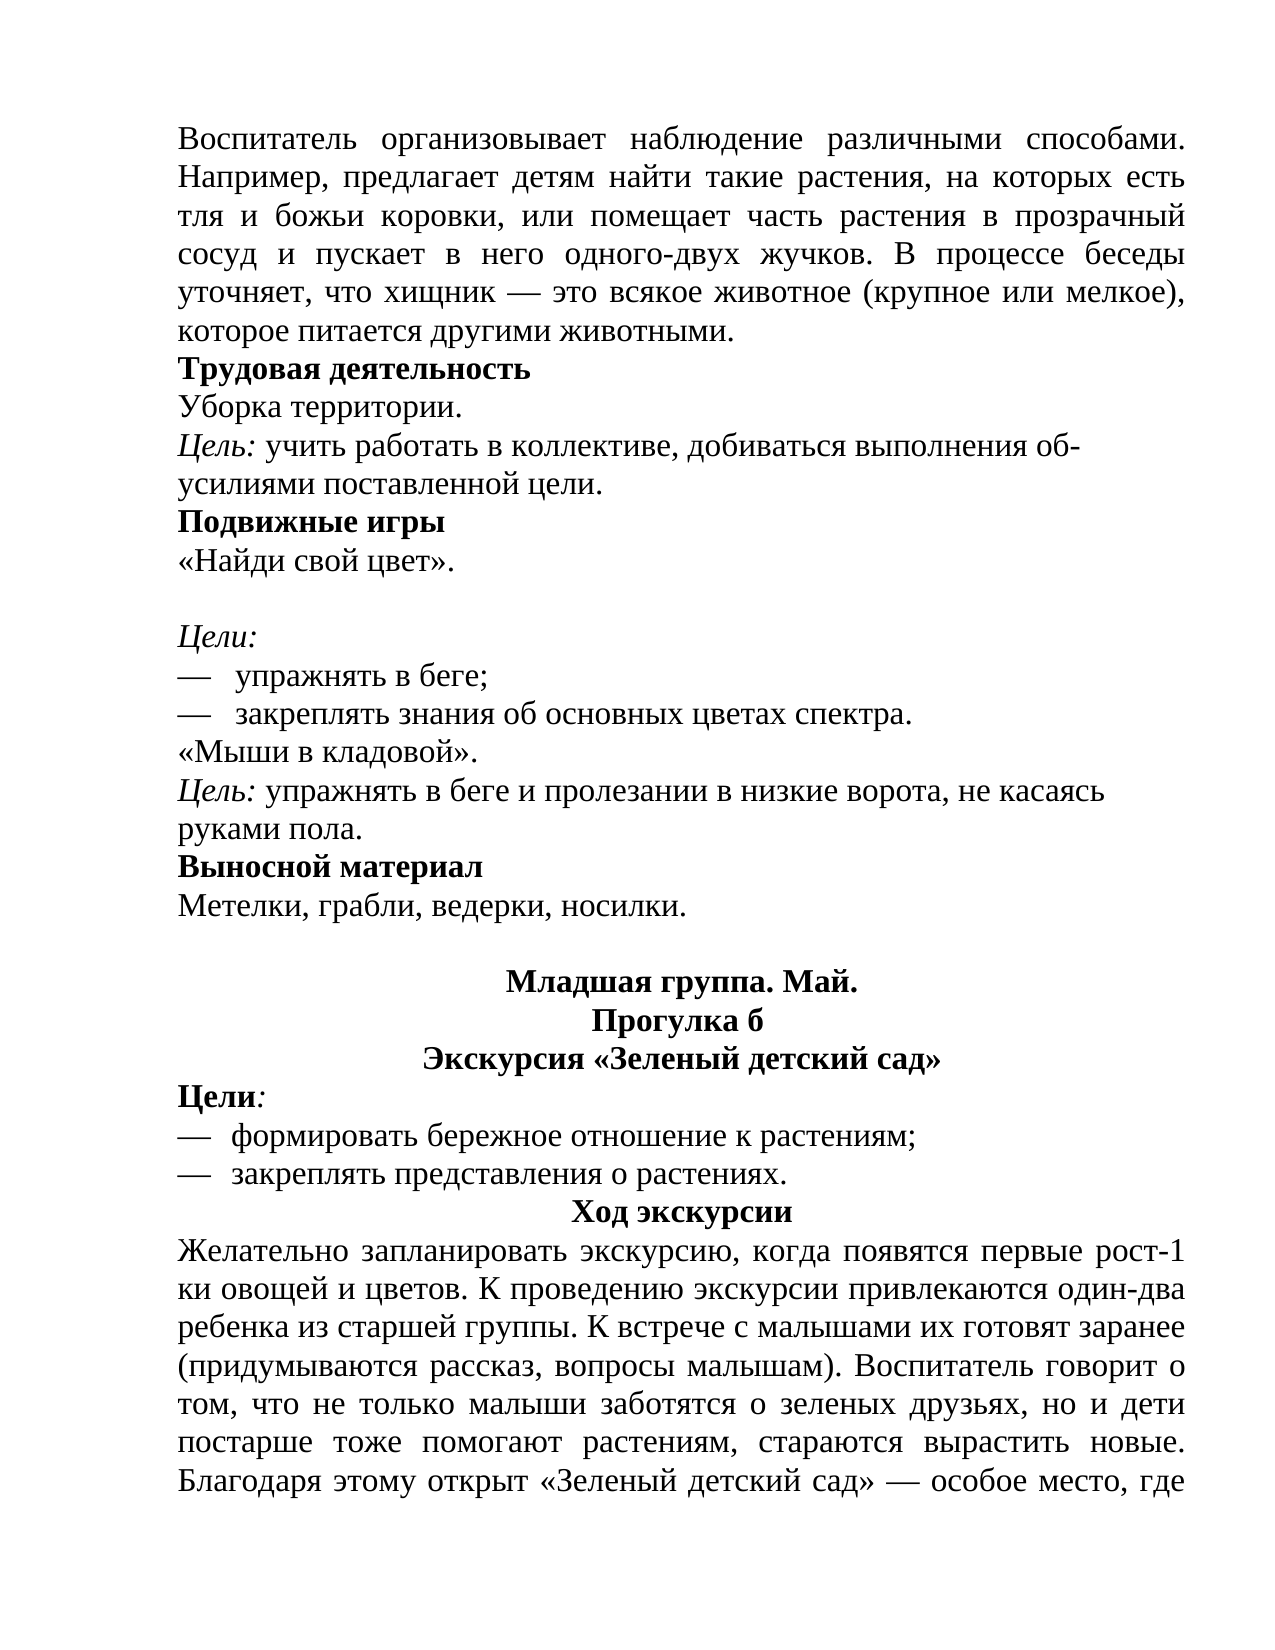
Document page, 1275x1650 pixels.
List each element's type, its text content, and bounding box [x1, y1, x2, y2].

text Воспитатель организовывает наблюдение различными способами. Например, предлагает детям найти такие растения, на которых есть тля и божьи коровки, или помещает часть растения в прозрачный сосуд и пускает в него одного-двух жучков. В процессе беседы уточняет, что хищник — это всякое животное (крупное или мелкое), которое питается другими животными. [177, 118, 1186, 348]
text Желательно запланировать экскурсию, когда появятся первые рост-1 ки овощей и цветов. К проведению экскурсии привлекаются один-два ребенка из старшей группы. К встрече с малышами их готовят заранее (придумываются рассказ, вопросы малышам). Воспитатель говорит о том, что не только малыши заботятся о зеленых друзьях, но и дети постарше тоже помогают растениям, стараются вырастить новые. Благодаря этому открыт «Зеленый детский сад» — особое место, где [177, 1230, 1186, 1498]
text Метелки, грабли, ведерки, носилки. [177, 885, 1186, 923]
text «Найди свой цвет». [177, 540, 1186, 578]
text Цели: [177, 616, 1186, 655]
text Уборка территории. [177, 386, 1186, 425]
text — упражнять в беге; [177, 655, 1186, 693]
text — закреплять знания об основных цветах спектра. «Мыши в кладовой». [177, 693, 1186, 770]
text Младшая группа. Май. [177, 961, 1186, 1000]
text Цель: упражнять в беге и пролезании в низкие ворота, не касаясь руками пола. [177, 770, 1186, 846]
text — формировать бережное отношение к растениям; [177, 1115, 1186, 1153]
text Выносной материал [177, 846, 1186, 885]
text Трудовая деятельность [177, 348, 1186, 386]
text — закреплять представления о растениях. [177, 1153, 1186, 1191]
text Цели: [177, 1076, 1186, 1115]
text Цель: учить работать в коллективе, добиваться выполнения об- усилиями поставленной цели. [177, 425, 1186, 501]
text Ход экскурсии [177, 1191, 1186, 1230]
text Прогулка б [177, 1000, 1186, 1038]
text Подвижные игры [177, 501, 1186, 540]
text Экскурсия «Зеленый детский сад» [177, 1038, 1186, 1076]
